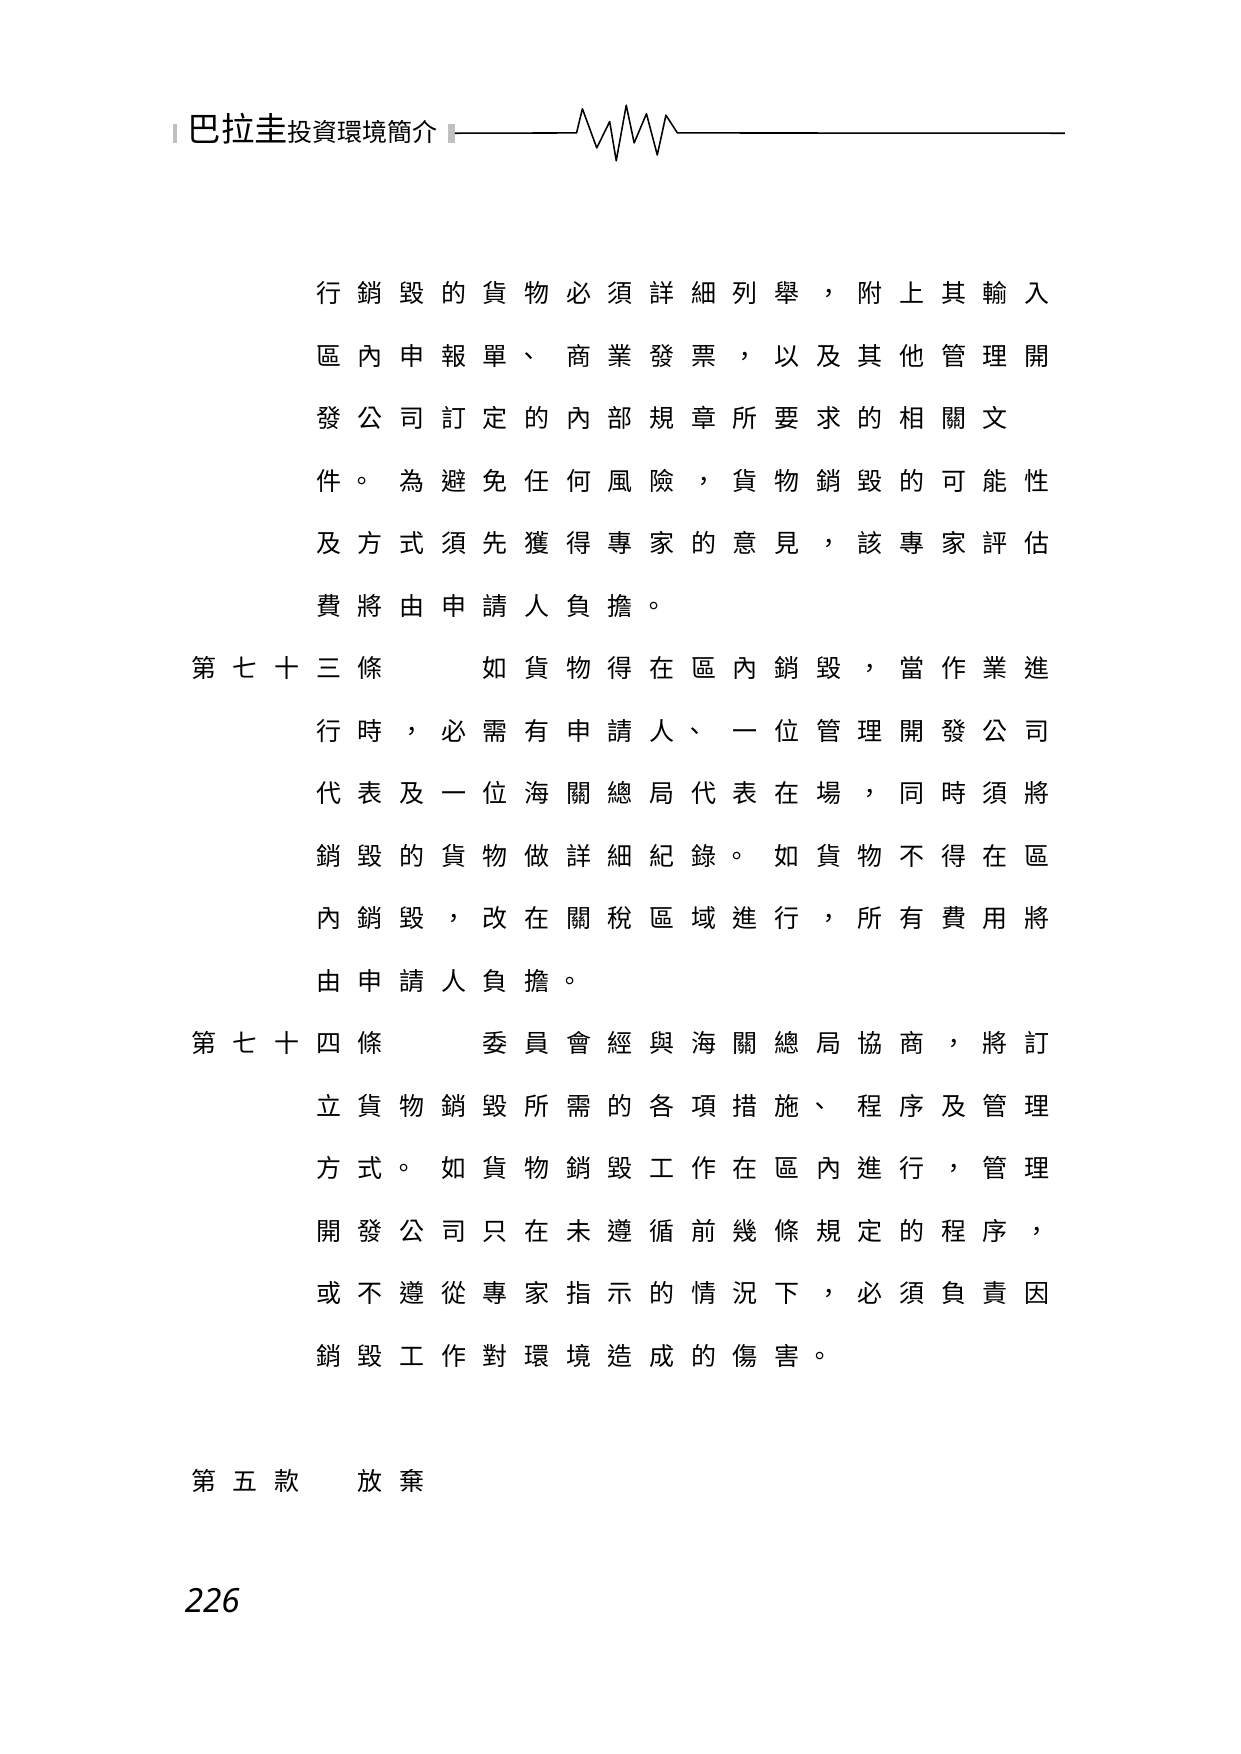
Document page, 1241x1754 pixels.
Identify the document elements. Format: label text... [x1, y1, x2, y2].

text 第七十四條 委員會經與海關總局協商，將訂立貨物銷毀所需的各項措施、程序及管理方式。如貨物銷毀工作在區內進行，管理開發公司只在未遵循前幾條規定的程序，或不遵從專家指示的情況下，必須負責因銷毀工作對環境造成的傷害。 [183, 1000, 1058, 1375]
text 第七十三條 如貨物得在區內銷毀，當作業進行時，必需有申請人、一位管理開發公司代表及一位海關總局代表在場，同時須將銷毀的貨物做詳細紀錄。如貨物不得在區內銷毀，改在關稅區域進行，所有費用將由申請人負擔。 [183, 625, 1058, 1000]
text 第五款 放棄 [183, 1438, 1058, 1500]
text 行銷毀的貨物必須詳細列舉，附上其輸入區內申報單、商業發票，以及其他管理開發公司訂定的內部規章所要求的相關文件。為避免任何風險，貨物銷毀的可能性及方式須先獲得專家的意見，該專家評估費將由申請人負擔。 [183, 250, 1058, 625]
